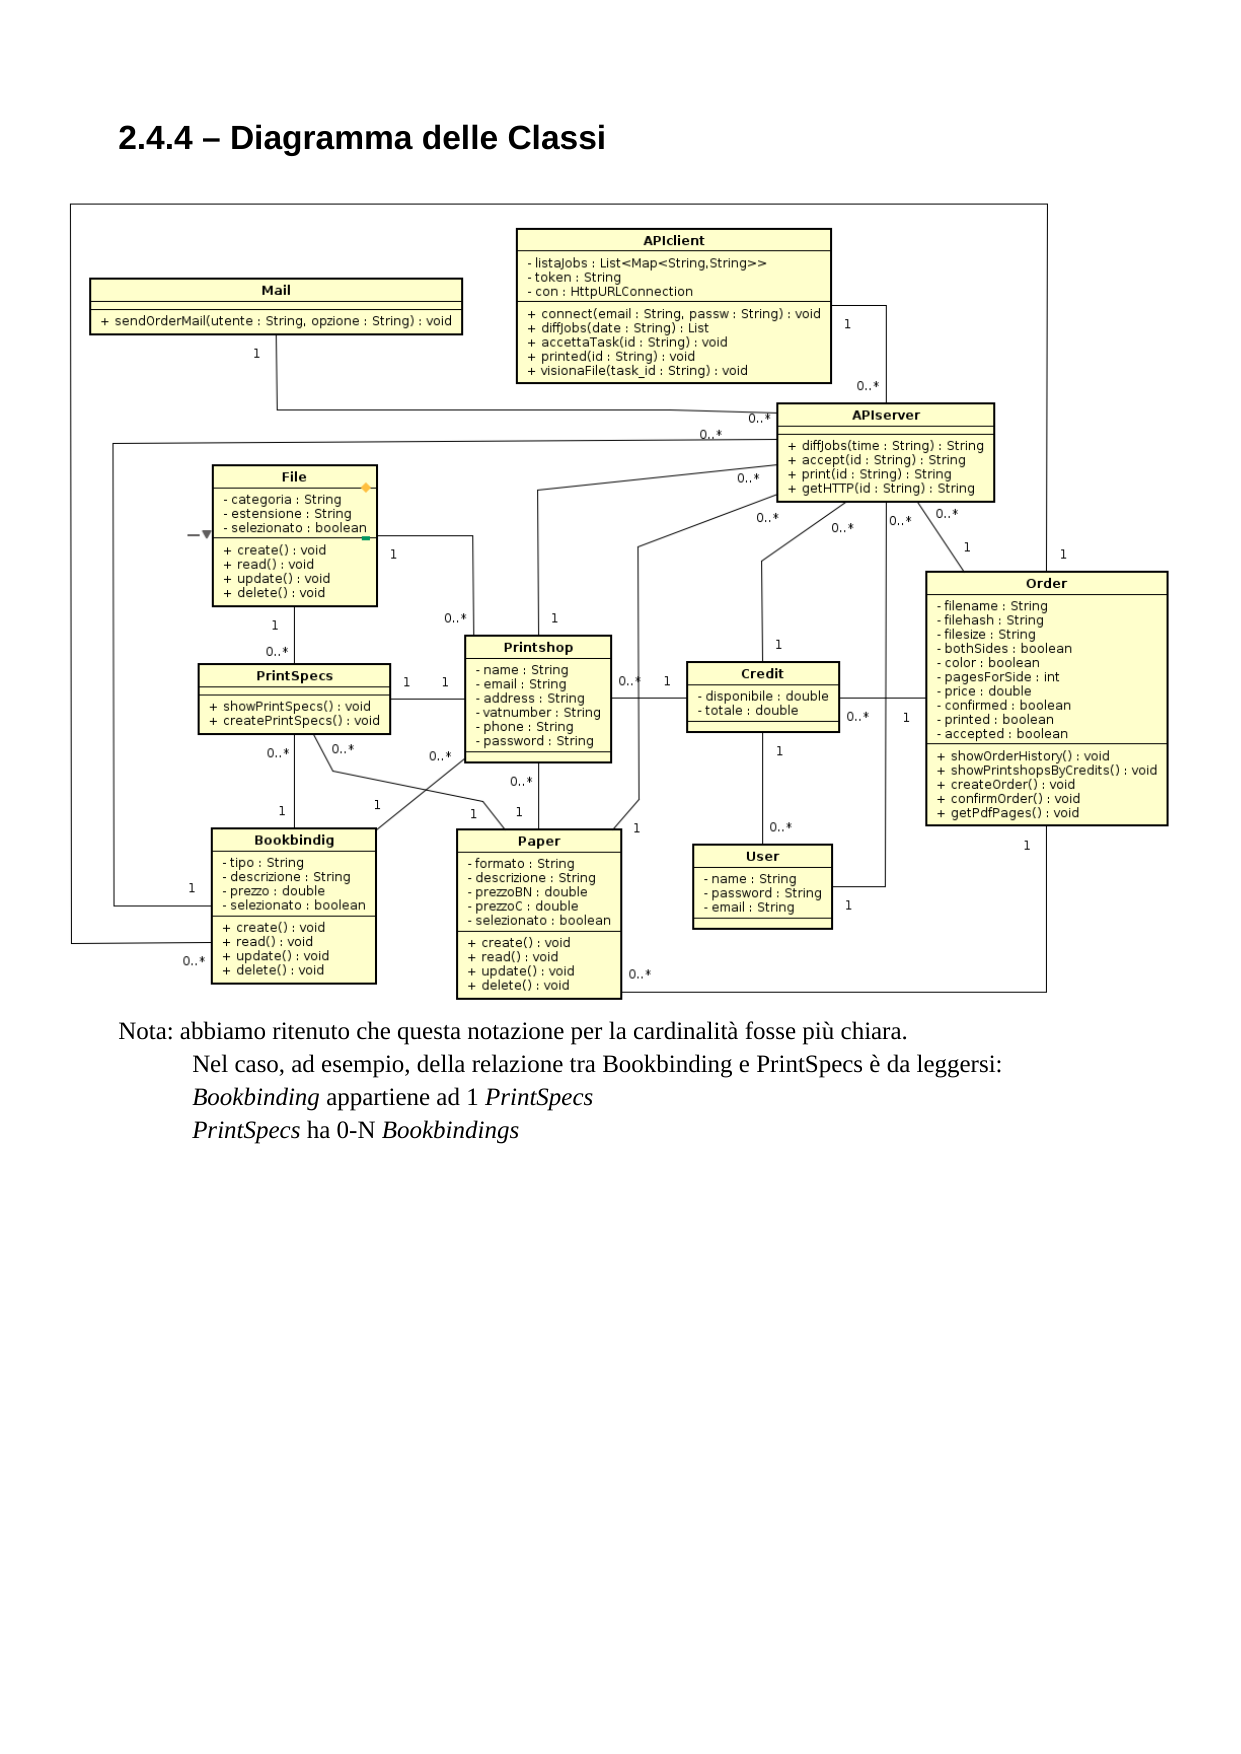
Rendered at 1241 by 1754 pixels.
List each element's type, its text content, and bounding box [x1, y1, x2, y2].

text Nota: abbiamo ritenuto che questa notazione per la cardinalità fosse più chiara. Nel caso, ad esempio, della relazione tra Bookbinding e PrintSpecs è da leggersi: Bookbinding appartiene ad 1 PrintSpecs PrintSpecs ha 0-N Bookbindings [118, 1012, 1122, 1144]
subtitle 2.4.4 – Diagramma delle Classi [118, 118, 1122, 157]
picture [0, 165, 1200, 1012]
